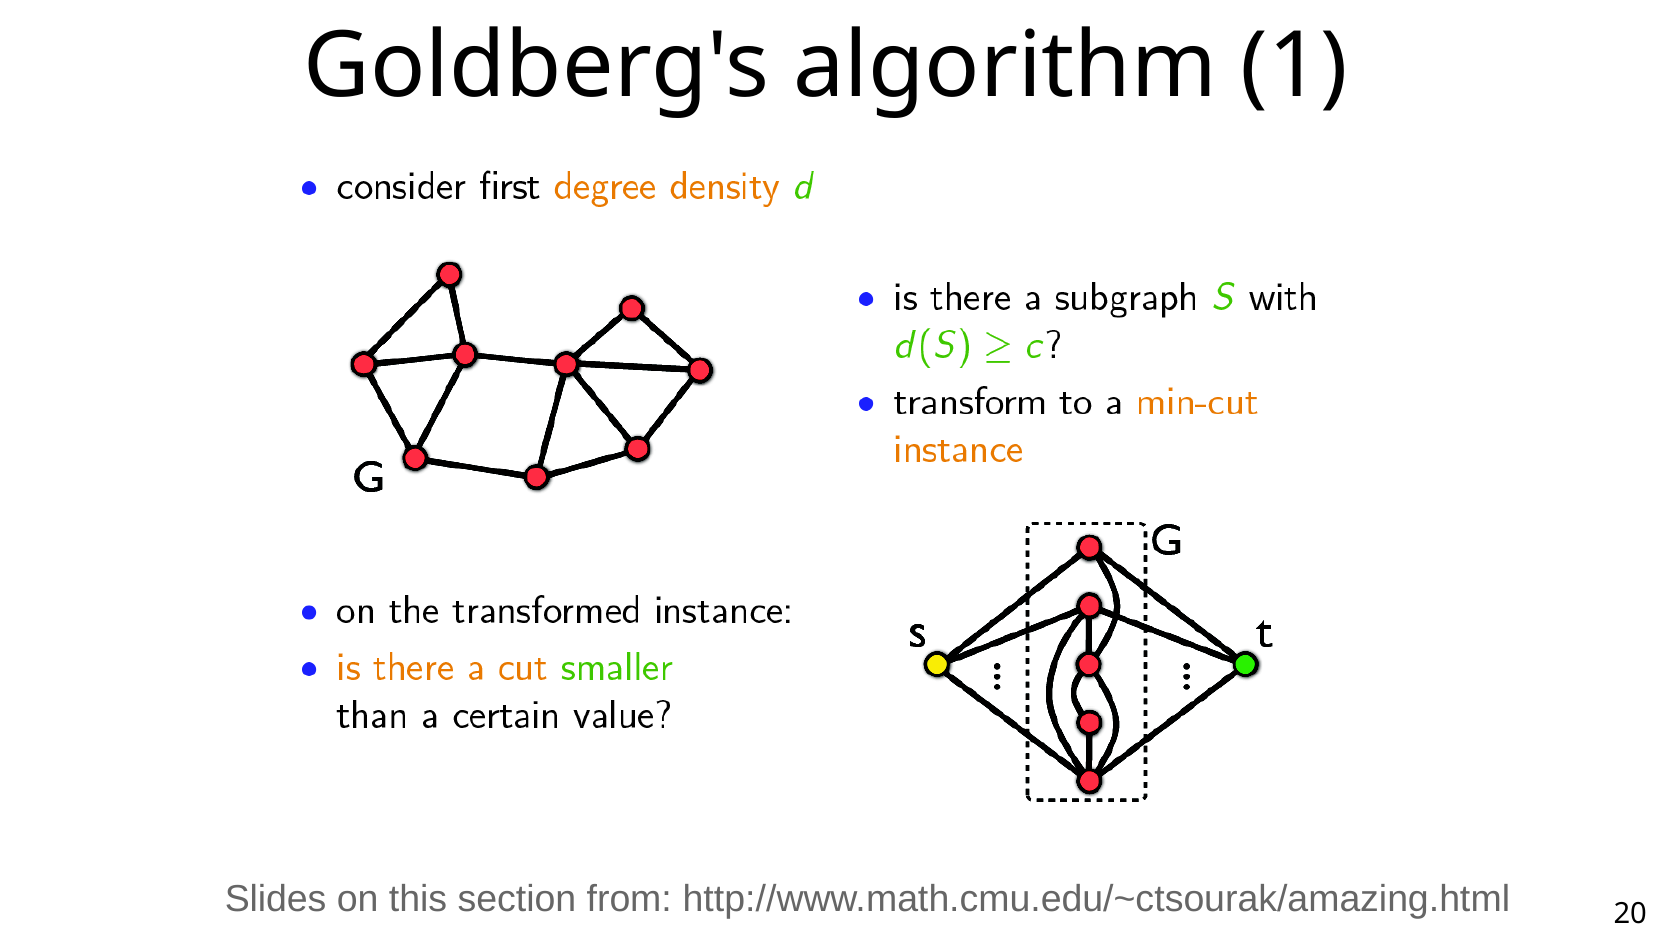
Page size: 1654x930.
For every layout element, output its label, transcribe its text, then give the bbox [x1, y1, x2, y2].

picture [255, 139, 1371, 826]
text_box Slides on this section from: http://www.math.cmu.edu/~ctsourak/amazing.html [210, 870, 1536, 927]
title Goldberg's algorithm (1) [0, 1, 1653, 120]
